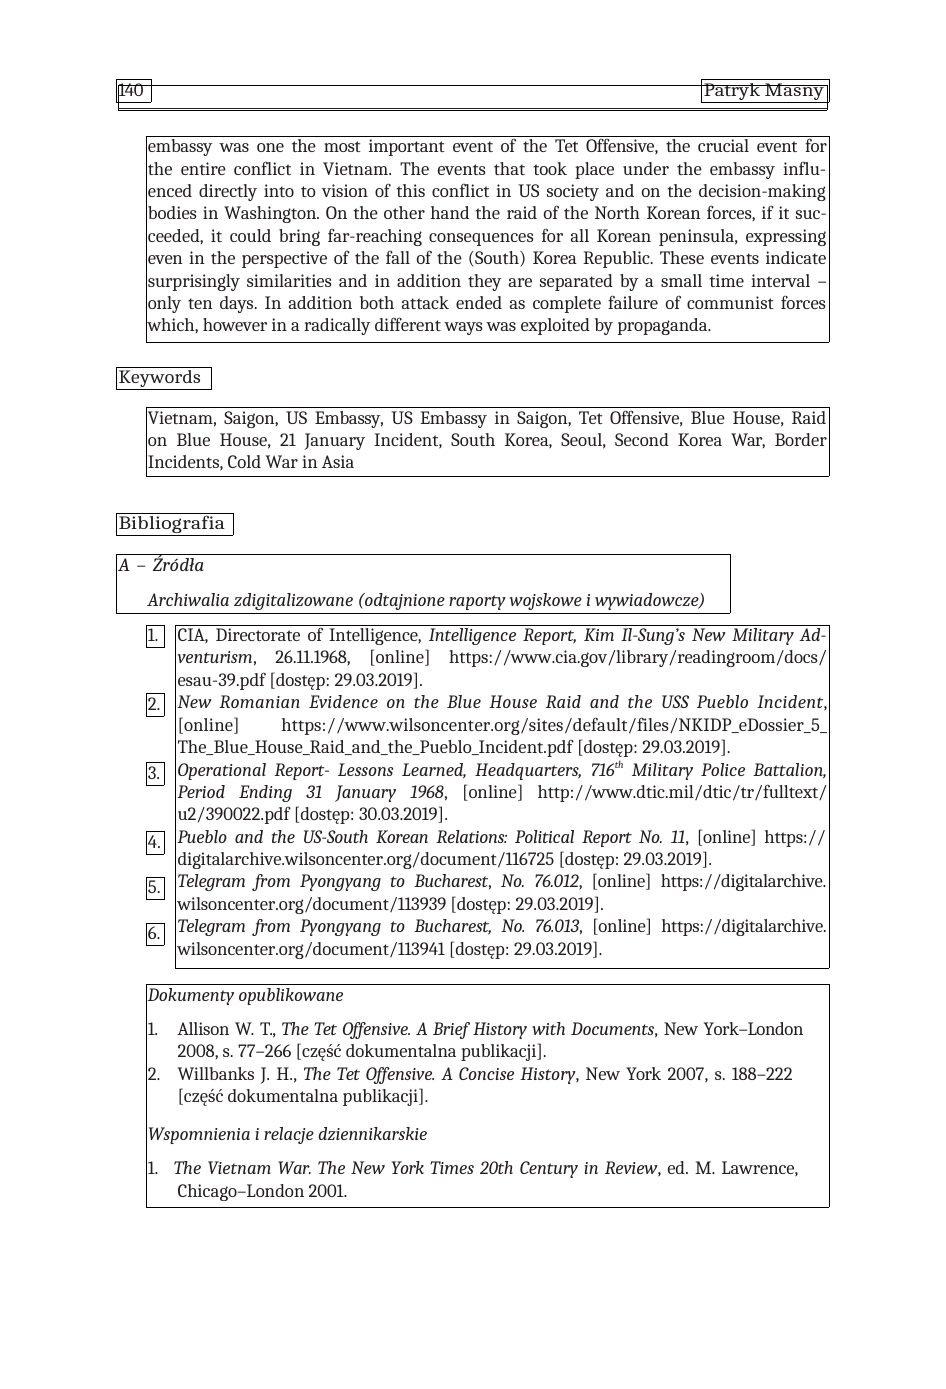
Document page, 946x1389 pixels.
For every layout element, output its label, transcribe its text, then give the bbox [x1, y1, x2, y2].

list Allison W. T., The Tet Offensive. A Brief History with Documents, New York–London 2008, s. 77–266 [część dokumentalna publikacji]. [148, 1018, 827, 1062]
text Vietnam, Saigon, US Embassy, US Embassy in Saigon, Tet Offensive, Blue House, Raid on Blue House, 21 January Incident, South Korea, Seoul, Second Korea War, Border Incidents, Cold War in Asia [148, 408, 827, 474]
text 2. [148, 694, 164, 715]
text 140 [119, 86, 151, 101]
text Patryk Masny [703, 80, 829, 101]
text 1. [148, 626, 164, 646]
text CIA, Directorate of Intelligence, Intelligence Report, Kim Il-Sung’s New Military Ad- venturism, 26.11.1968, [online] https://www.cia.gov/library/readingroom/docs/ esau-39.pdf [dostęp: 29.03.2019]. [177, 626, 827, 691]
text 4. [148, 832, 164, 852]
list Willbanks J. H., The Tet Offensive. A Concise History, New York 2007, s. 188–222 [część dokumentalna publikacji]. [148, 1063, 827, 1107]
text Operational Report- Lessons Learned, Headquarters, 716th Military Police Battalion, Period Ending 31 January 1968, [online] http://www.dtic.mil/dtic/tr/fulltext/ u2/390022.pdf [dostęp: 30.03.2019]. [177, 759, 827, 825]
text Bibliografia [118, 514, 233, 534]
text 6. [148, 924, 164, 944]
text Telegram from Pyongyang to Bucharest, No. 76.013, [online] https://digitalarchive. wilsoncenter.org/document/113941 [dostęp: 29.03.2019]. [177, 916, 827, 960]
text Pueblo and the US-South Korean Relations: Political Report No. 11, [online] https:// digitalarchive.wilsoncenter.org/document/116725 [dostęp: 29.03.2019]. [177, 826, 827, 870]
text [118, 80, 151, 85]
text 3. [148, 763, 164, 784]
text Dokumenty opublikowane [148, 985, 829, 1006]
text A – Źródła [118, 555, 730, 576]
text New Romanian Evidence on the Blue House Raid and the USS Pueblo Incident, [online] https://www.wilsoncenter.org/sites/default/files/NKIDP_eDossier_5_ The_Blue_House_Raid_and_the_Pueblo_Incident.pdf [dostęp: 29.03.2019]. [177, 692, 827, 758]
text 1. The Vietnam War. The New York Times 20th Century in Review, ed. M. Lawrence, Chicago–London 2001. [148, 1158, 827, 1202]
text Archiwalia zdigitalizowane (odtajnione raporty wojskowe i wywiadowcze) [148, 589, 730, 611]
text Keywords [118, 368, 211, 388]
text embassy was one the most important event of the Tet Offensive, the crucial event for the entire conflict in Vietnam. The events that took place under the embassy influ- enced directly into to vision of this conflict in US society and on the decision-making bodies in Washington. On the other hand the raid of the North Korean forces, if it suc- ceeded, it could bring far-reaching consequences for all Korean peninsula, expressing even in the perspective of the fall of the (South) Korea Republic. These events indicate surprisingly similarities and in addition they are separated by a small time interval – only ten days. In addition both attack ended as complete failure of communist forces which, however in a radically different ways was exploited by propaganda. [148, 137, 827, 336]
text 5. [148, 878, 164, 898]
text Telegram from Pyongyang to Bucharest, No. 76.012, [online] https://digitalarchive. wilsoncenter.org/document/113939 [dostęp: 29.03.2019]. [177, 871, 827, 915]
text Wspomnienia i relacje dziennikarskie [148, 1124, 829, 1145]
